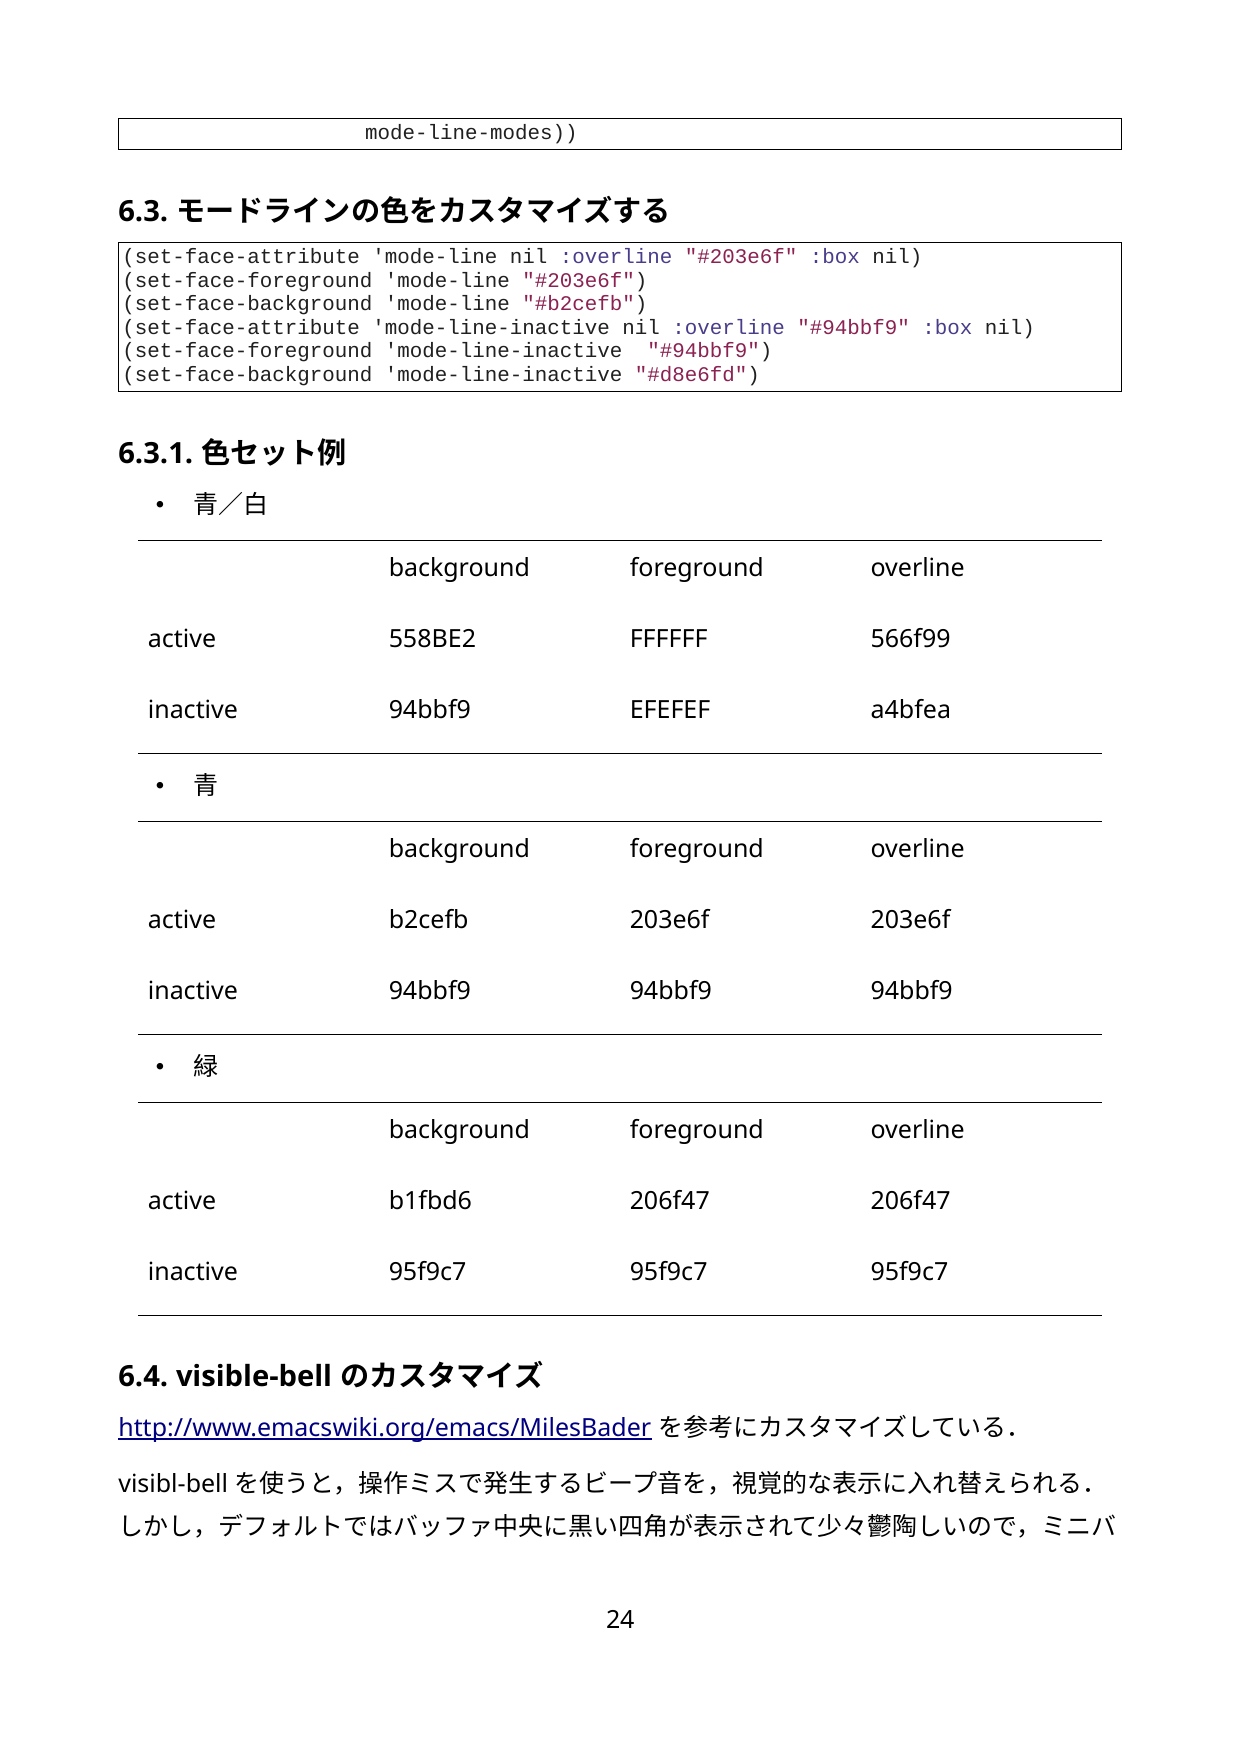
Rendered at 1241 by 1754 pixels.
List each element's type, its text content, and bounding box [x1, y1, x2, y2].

list 青 [156, 765, 1122, 801]
table_header overline [861, 541, 1102, 611]
table_header background [379, 541, 620, 611]
table_cell 203e6f [861, 892, 1102, 963]
table_header overline [861, 1103, 1102, 1173]
table_cell EFEFEF [620, 682, 861, 753]
table_cell b1fbd6 [379, 1173, 620, 1244]
table_cell 94bbf9 [379, 963, 620, 1034]
table_cell 95f9c7 [620, 1244, 861, 1315]
table_cell active [138, 892, 379, 963]
text (set-face-attribute 'mode-line-inactive nil :overline "#94bbf9" :box nil) [119, 313, 1121, 337]
table_cell 558BE2 [379, 611, 620, 682]
table_cell 95f9c7 [861, 1244, 1102, 1315]
table_header foreground [620, 541, 861, 611]
table_cell inactive [138, 682, 379, 753]
table_header foreground [620, 822, 861, 892]
table_cell 206f47 [620, 1173, 861, 1244]
table_cell FFFFFF [620, 611, 861, 682]
subtitle visible-bell のカスタマイズ [118, 1352, 1122, 1394]
text mode-line-modes)) [119, 119, 1121, 149]
subtitle モードラインの色をカスタマイズする [118, 187, 1122, 229]
table_cell 94bbf9 [620, 963, 861, 1034]
table_cell 94bbf9 [861, 963, 1102, 1034]
table_cell 94bbf9 [379, 682, 620, 753]
table_header background [379, 1103, 620, 1173]
table_cell 206f47 [861, 1173, 1102, 1244]
text http://www.emacswiki.org/emacs/MilesBader を参考にカスタマイズしている． [118, 1407, 1122, 1443]
text (set-face-foreground 'mode-line-inactive "#94bbf9") [119, 337, 1121, 360]
list 青／白 [156, 484, 1122, 520]
text (set-face-attribute 'mode-line nil :overline "#203e6f" :box nil) [119, 243, 1121, 266]
table_cell 566f99 [861, 611, 1102, 682]
text (set-face-background 'mode-line-inactive "#d8e6fd") [119, 360, 1121, 391]
table_header [138, 822, 379, 892]
table_cell inactive [138, 963, 379, 1034]
subtitle 色セット例 [118, 429, 1122, 472]
list 緑 [156, 1046, 1122, 1082]
table_cell b2cefb [379, 892, 620, 963]
table_cell inactive [138, 1244, 379, 1315]
table_header overline [861, 822, 1102, 892]
table_cell 203e6f [620, 892, 861, 963]
table_cell active [138, 611, 379, 682]
table_header foreground [620, 1103, 861, 1173]
text (set-face-foreground 'mode-line "#203e6f") [119, 266, 1121, 289]
table_header [138, 541, 379, 611]
table_cell active [138, 1173, 379, 1244]
text (set-face-background 'mode-line "#b2cefb") [119, 289, 1121, 313]
table_cell 95f9c7 [379, 1244, 620, 1315]
text visibl-bell を使うと，操作ミスで発生するビープ音を，視覚的な表示に入れ替えられる．しかし，デフォルトではバッファ中央に黒い四角が表示されて少々鬱陶しいので，ミニバ [118, 1463, 1122, 1543]
table_header [138, 1103, 379, 1173]
table_cell a4bfea [861, 682, 1102, 753]
table_header background [379, 822, 620, 892]
